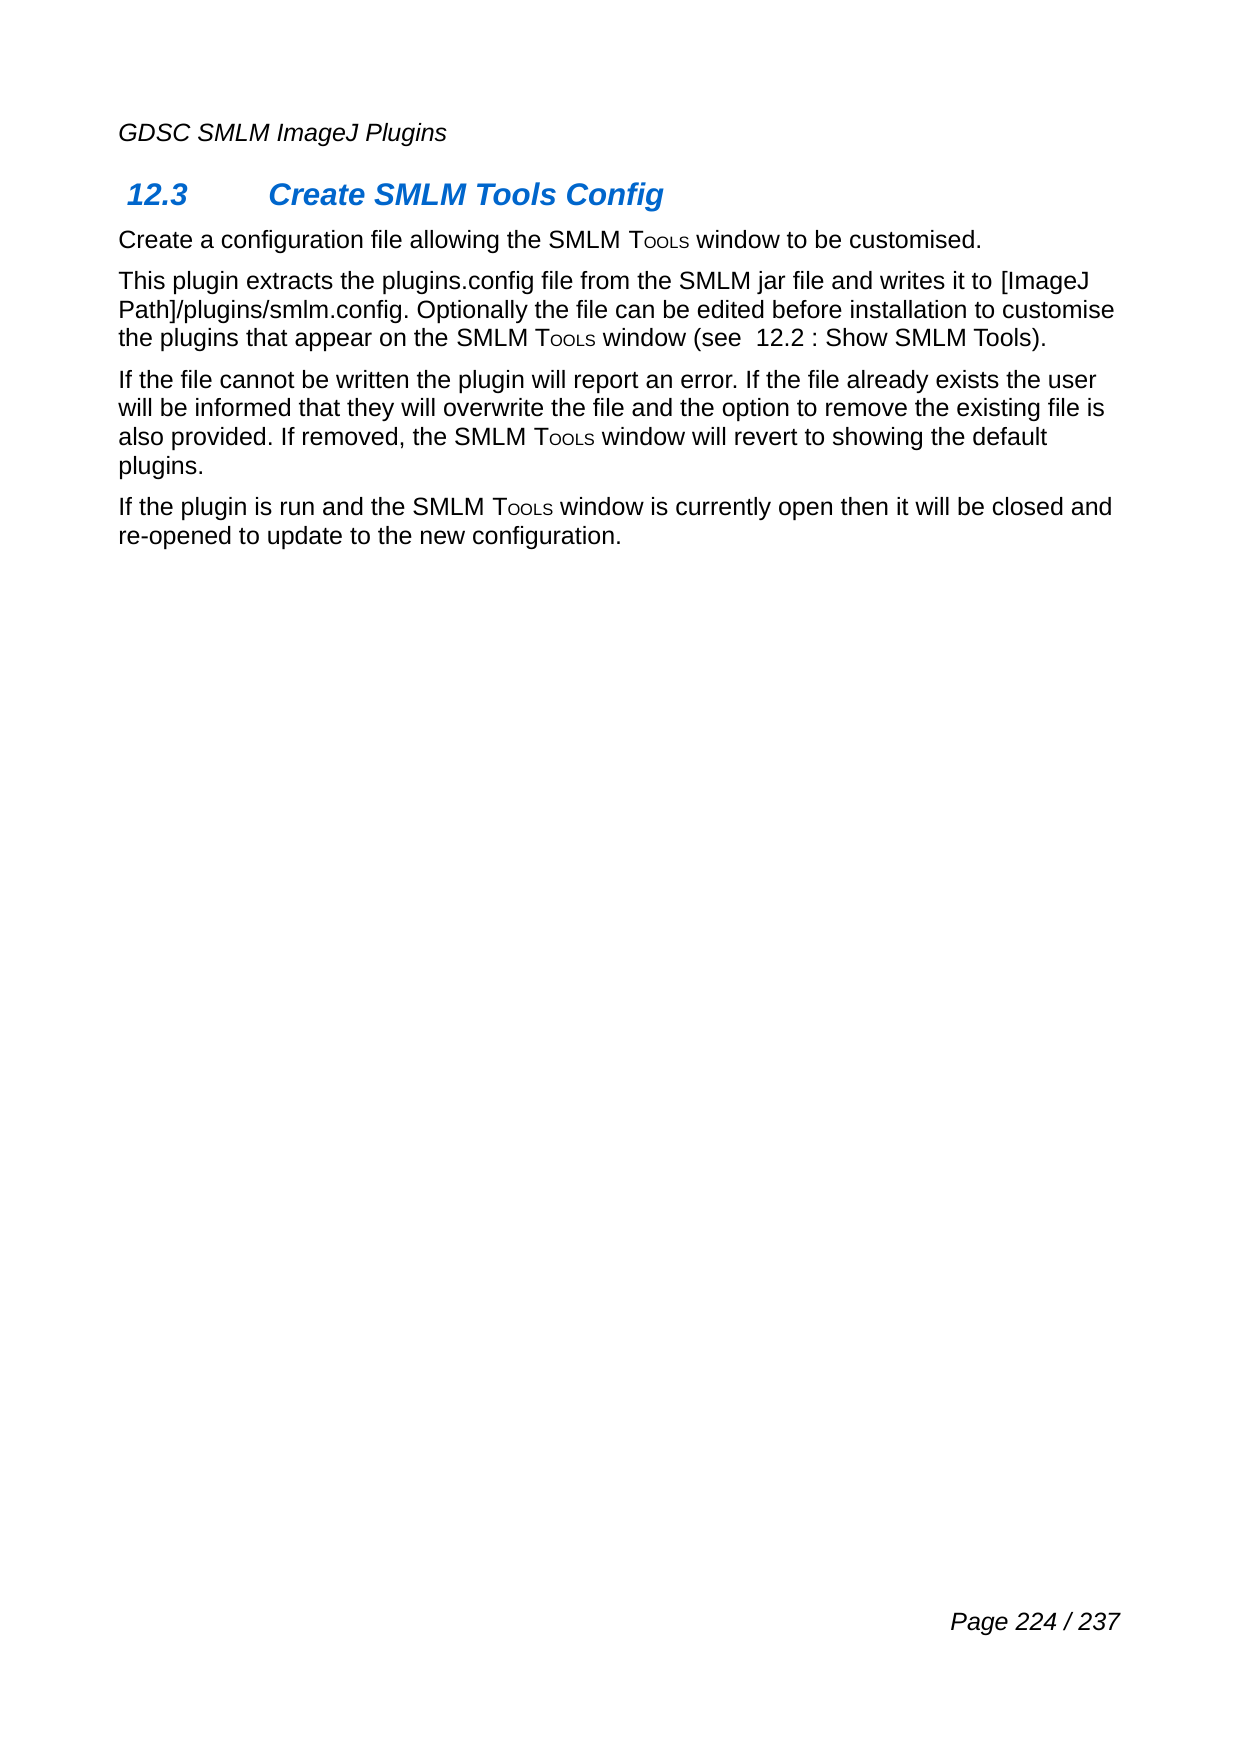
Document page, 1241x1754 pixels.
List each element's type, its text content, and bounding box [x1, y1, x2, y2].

subtitle Create SMLM Tools Config [118, 176, 1122, 212]
text Create a configuration file allowing the SMLM Tools window to be customised. [118, 225, 1122, 253]
text This plugin extracts the plugins.config file from the SMLM jar file and writes it to [ImageJ Path]/plugins/smlm.config. Optionally the file can be edited before installation to customise the plugins that appear on the SMLM Tools window (see 12.2: Show SMLM Tools). [118, 266, 1122, 352]
text If the plugin is run and the SMLM Tools window is currently open then it will be closed and re-opened to update to the new configuration. [118, 492, 1122, 550]
text If the file cannot be written the plugin will report an error. If the file already exists the user will be informed that they will overwrite the file and the option to remove the existing file is also provided. If removed, the SMLM Tools window will revert to showing the default plugins. [118, 365, 1122, 480]
